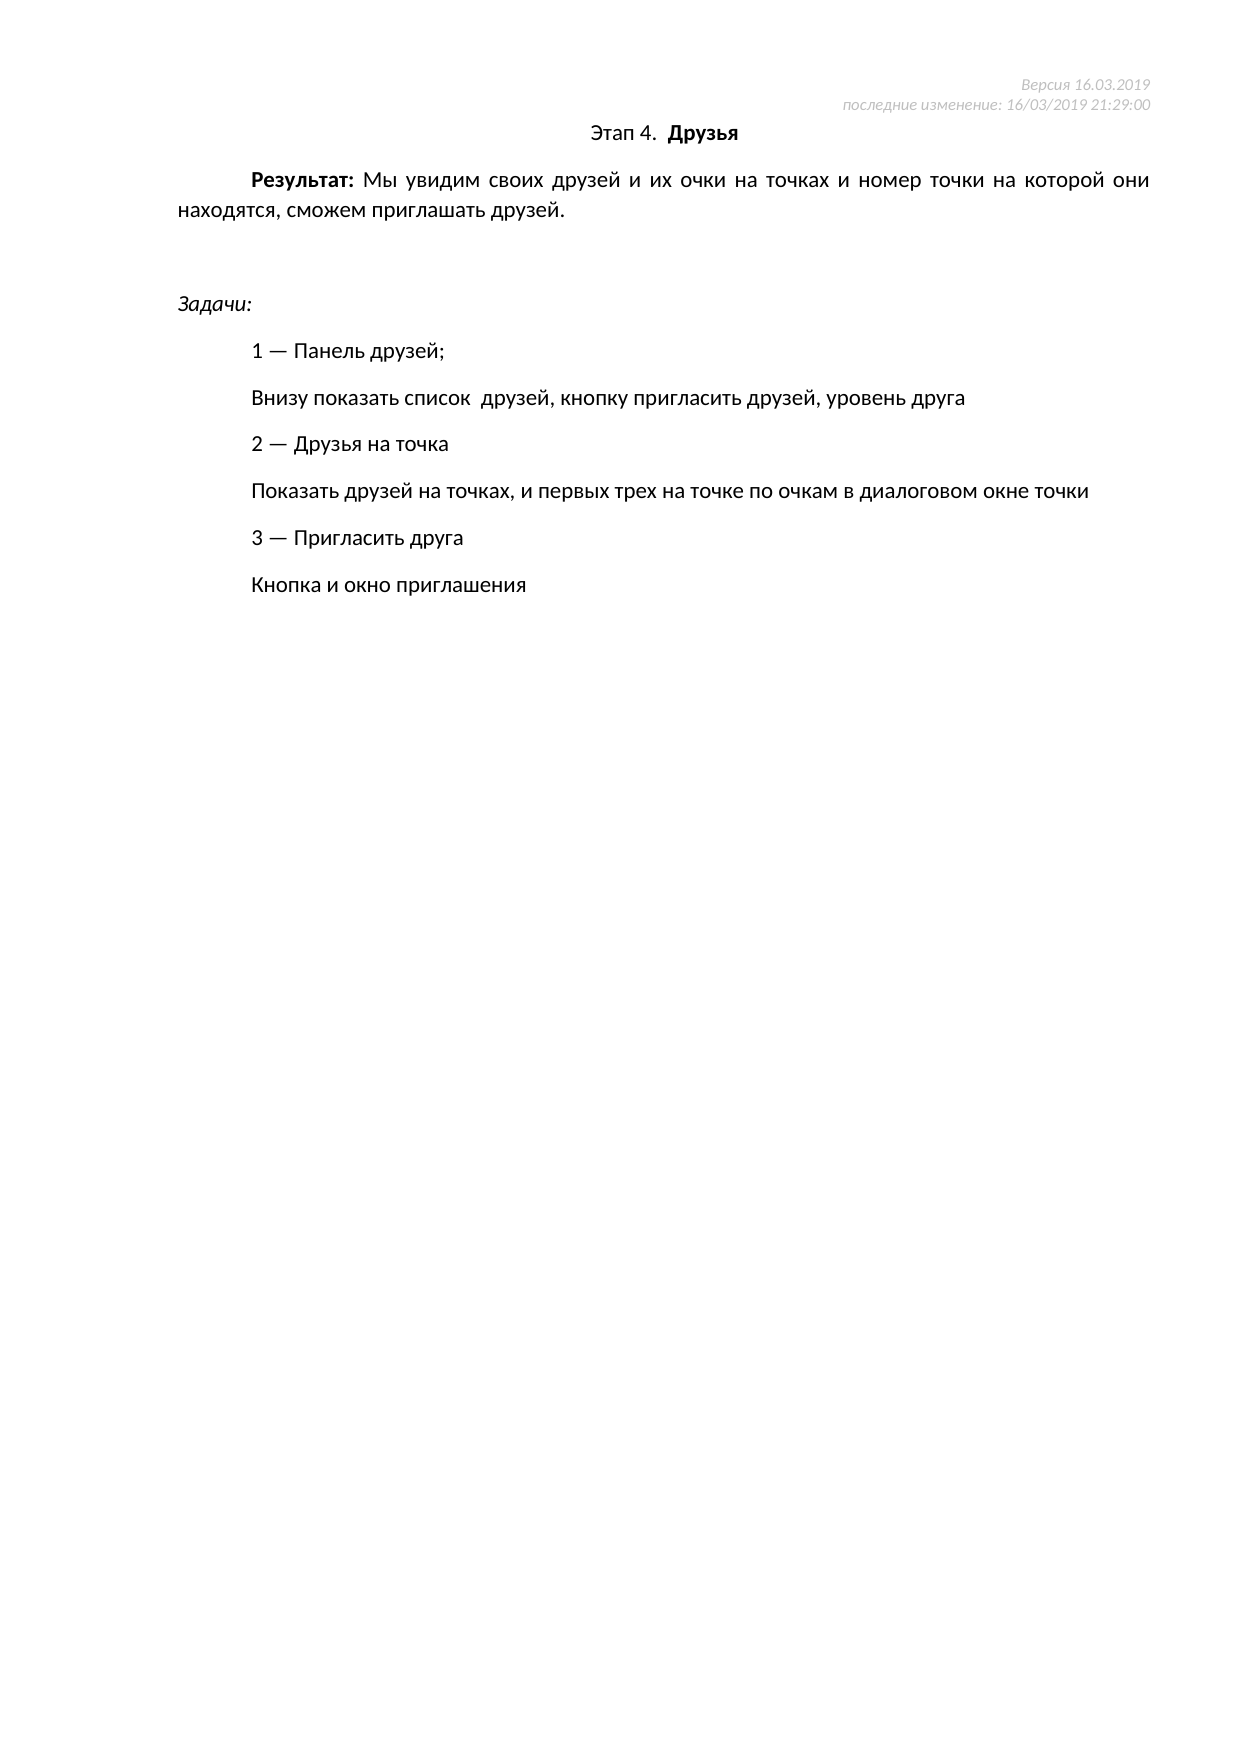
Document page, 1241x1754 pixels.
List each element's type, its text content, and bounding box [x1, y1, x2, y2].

text Показать друзей на точках, и первых трех на точке по очкам в диалоговом окне точки [177, 476, 1152, 504]
text Кнопка и окно приглашения [177, 570, 1152, 598]
text 1 — Панель друзей; [177, 336, 1152, 364]
text Результат: Мы увидим своих друзей и их очки на точках и номер точки на которой они находятся, сможем приглашать друзей. [177, 165, 1152, 223]
text Этап 4. Друзья [177, 118, 1152, 146]
text Задачи: [177, 289, 1152, 317]
text 2 — Друзья на точка [177, 429, 1152, 458]
text Внизу показать список друзей, кнопку пригласить друзей, уровень друга [177, 383, 1152, 411]
text 3 — Пригласить друга [177, 523, 1152, 551]
